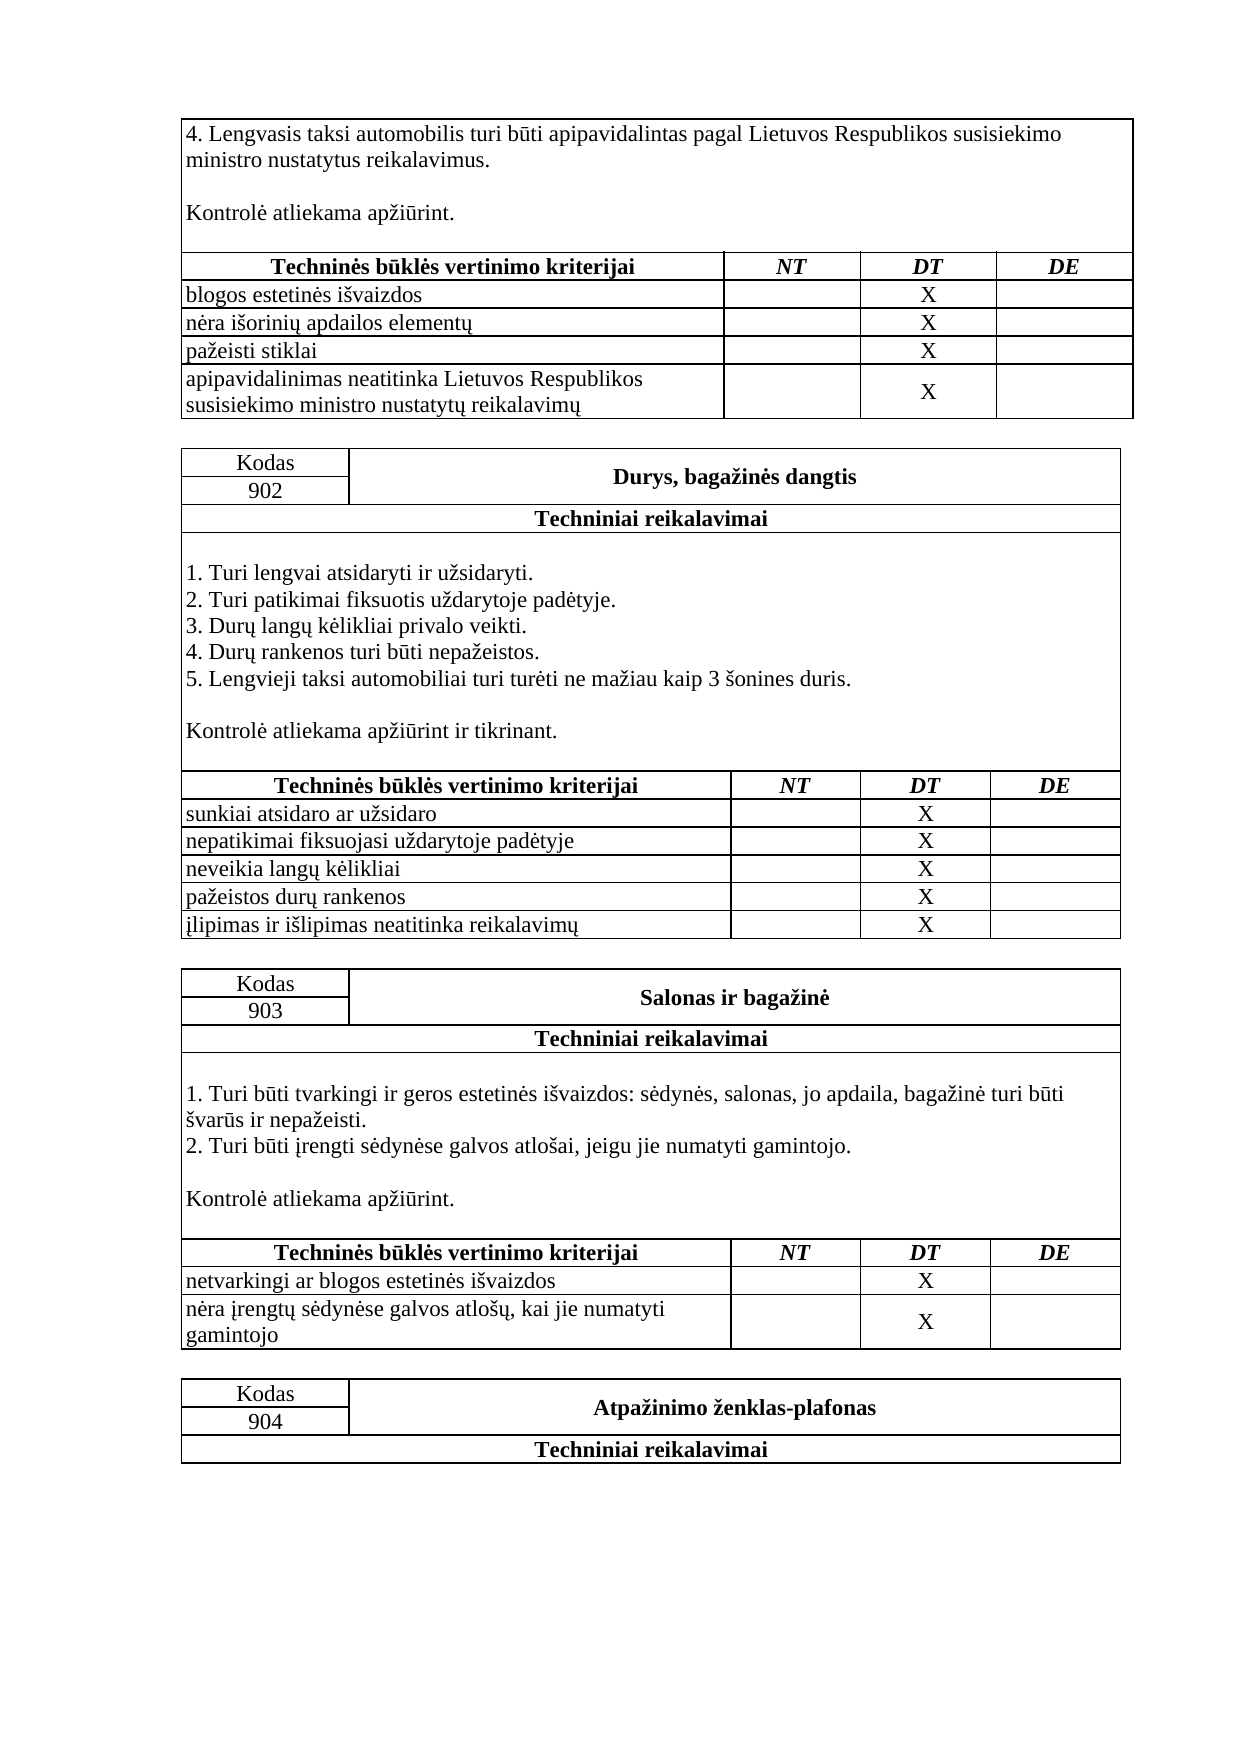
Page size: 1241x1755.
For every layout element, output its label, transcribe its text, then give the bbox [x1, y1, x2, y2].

table_cell [732, 911, 860, 938]
table_cell 1. Turi būti tvarkingi ir geros estetinės išvaizdos: sėdynės, salonas, jo apdaila, bagažinė turi būti švarūs ir nepažeisti. 2. Turi būti įrengti sėdynėse galvos atlošai, jeigu jie numatyti gamintojo. Kontrolė atliekama apžiūrint. [182, 1053, 1120, 1238]
table_cell Techninės būklės vertinimo kriterijai [182, 1240, 730, 1266]
table_cell [732, 856, 860, 882]
table_cell sunkiai atsidaro ar užsidaro [182, 800, 730, 826]
table_cell [725, 281, 860, 307]
table_cell blogos estetinės išvaizdos [182, 281, 723, 307]
table_cell apipavidalinimas neatitinka Lietuvos Respublikos susisiekimo ministro nustatytų reikalavimų [182, 365, 723, 417]
table_cell [725, 365, 860, 417]
table_cell Techninės būklės vertinimo kriterijai [182, 253, 723, 279]
table_cell [732, 828, 860, 854]
table_cell Techniniai reikalavimai [182, 505, 1120, 531]
table_cell X [861, 309, 996, 335]
table_cell [997, 365, 1132, 417]
table_cell DT [861, 253, 996, 279]
table_header Atpažinimo ženklas-plafonas [350, 1380, 1120, 1434]
table_cell X [861, 365, 996, 417]
table_cell X [861, 828, 990, 854]
table_cell nepatikimai fiksuojasi uždarytoje padėtyje [182, 828, 730, 854]
table_cell DE [997, 253, 1132, 279]
table_cell [991, 856, 1120, 882]
table_cell 904 [182, 1408, 348, 1434]
table_cell pažeisti stiklai [182, 337, 723, 363]
table_header Durys, bagažinės dangtis [350, 449, 1120, 503]
table_cell DT [861, 1240, 990, 1266]
table_cell nėra įrengtų sėdynėse galvos atlošų, kai jie numatyti gamintojo [182, 1295, 730, 1348]
table_cell NT [732, 772, 860, 798]
table_header Kodas [182, 970, 348, 996]
table_cell 1. Turi lengvai atsidaryti ir užsidaryti. 2. Turi patikimai fiksuotis uždarytoje padėtyje. 3. Durų langų kėlikliai privalo veikti. 4. Durų rankenos turi būti nepažeistos. 5. Lengvieji taksi automobiliai turi turėti ne mažiau kaip 3 šonines duris. Kontrolė atliekama apžiūrint ir tikrinant. [182, 533, 1120, 770]
table_cell [732, 1295, 860, 1348]
table_cell [732, 883, 860, 910]
table_cell [991, 828, 1120, 854]
table_cell DT [861, 772, 990, 798]
table_cell [997, 281, 1132, 307]
table_cell [991, 1295, 1120, 1348]
table_cell neveikia langų kėlikliai [182, 856, 730, 882]
table_cell [991, 1267, 1120, 1294]
table_cell Techniniai reikalavimai [182, 1026, 1120, 1052]
table_cell DE [991, 772, 1120, 798]
table_cell nėra išorinių apdailos elementų [182, 309, 723, 335]
table_cell X [861, 1267, 990, 1294]
table_cell 903 [182, 998, 348, 1024]
table_cell [732, 1267, 860, 1294]
table_cell [991, 800, 1120, 826]
table_cell X [861, 1295, 990, 1348]
table_cell Techninės būklės vertinimo kriterijai [182, 772, 730, 798]
table_cell [991, 883, 1120, 910]
table_header Salonas ir bagažinė [350, 970, 1120, 1024]
table_cell X [861, 281, 996, 307]
table_cell [732, 800, 860, 826]
table_header Kodas [182, 449, 348, 476]
table_cell X [861, 883, 990, 910]
table_cell 902 [182, 477, 348, 503]
table_cell NT [732, 1240, 860, 1266]
table_header Kodas [182, 1380, 348, 1406]
table_cell netvarkingi ar blogos estetinės išvaizdos [182, 1267, 730, 1294]
table_cell X [861, 911, 990, 938]
table_cell [997, 337, 1132, 363]
table_cell [997, 309, 1132, 335]
table_cell įlipimas ir išlipimas neatitinka reikalavimų [182, 911, 730, 938]
table_cell DE [991, 1240, 1120, 1266]
table_cell NT [725, 253, 860, 279]
table_cell [725, 309, 860, 335]
table_cell [991, 911, 1120, 938]
table_cell X [861, 800, 990, 826]
table_cell pažeistos durų rankenos [182, 883, 730, 910]
table_cell 4. Lengvasis taksi automobilis turi būti apipavidalintas pagal Lietuvos Respublikos susisiekimo ministro nustatytus reikalavimus. Kontrolė atliekama apžiūrint. [182, 120, 1132, 251]
table_cell [725, 337, 860, 363]
table_cell X [861, 856, 990, 882]
table_cell X [861, 337, 996, 363]
table_cell Techniniai reikalavimai [182, 1436, 1120, 1462]
